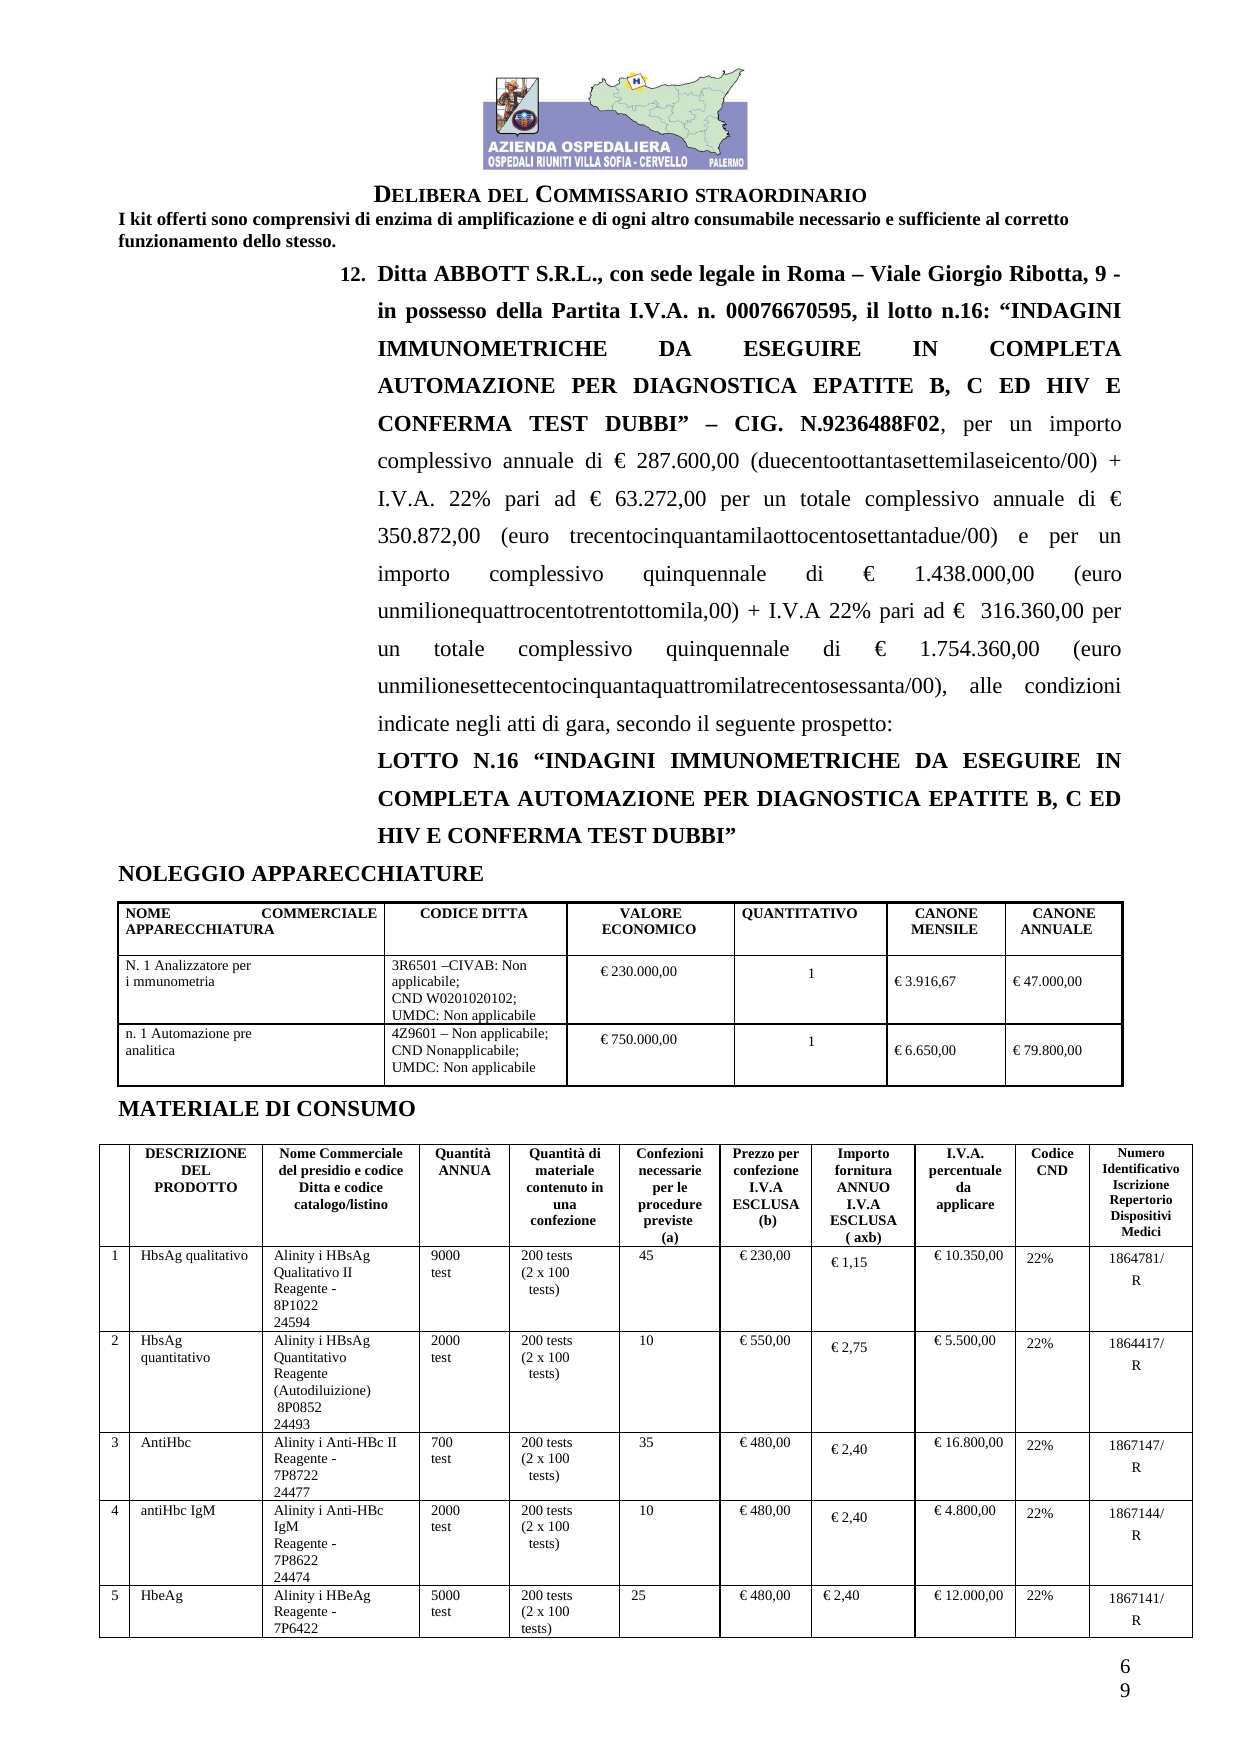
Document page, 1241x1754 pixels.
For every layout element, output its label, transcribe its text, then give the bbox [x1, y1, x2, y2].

table_cell 5000 test [420, 1586, 509, 1637]
table_cell 1864417/R [1090, 1332, 1192, 1432]
table_header Codice CND [1016, 1145, 1089, 1246]
table_cell 1 [100, 1247, 129, 1331]
text I kit offerti sono comprensivi di enzima di amplificazione e di ogni altro consumabile necessario e sufficiente al corretto funzionamento dello stesso. [118, 208, 1131, 251]
table_cell 22% [1016, 1332, 1089, 1432]
table_header VALORE ECONOMICO [568, 904, 734, 955]
table_cell n. 1 Automazione pre analitica [119, 1025, 384, 1085]
table_cell Alinity i Anti-HBc II Reagente - 7P8722 24477 [263, 1433, 419, 1500]
table_cell € 6.650,00 [888, 1025, 1005, 1085]
table_cell 3R6501 –CIVAB: Non applicabile; CND W0201020102; UMDC: Non applicabile [385, 956, 566, 1023]
table_cell € 480,00 [721, 1433, 811, 1500]
table_cell 3 [100, 1433, 129, 1500]
table_cell € 750.000,00 [568, 1025, 734, 1085]
table_cell 25 [620, 1586, 719, 1637]
table_cell 200 tests (2 x 100 tests) [510, 1247, 619, 1331]
table_header I.V.A. percentuale da applicare [916, 1145, 1015, 1246]
table_header DESCRIZIONE DEL PRODOTTO [130, 1145, 262, 1246]
table_cell € 16.800,00 [916, 1433, 1015, 1500]
table_cell 35 [620, 1433, 719, 1500]
table_header Confezioni necessarie per le procedure previste (a) [620, 1145, 719, 1246]
list Ditta ABBOTT S.R.L., con sede legale in Roma – Viale Giorgio Ribotta, 9 - in possesso della Partita I.V.A. n. 00076670595, il lotto n.16: “INDAGINI IMMUNOMETRICHE DA ESEGUIRE IN COMPLETA AUTOMAZIONE PER DIAGNOSTICA EPATITE B, C ED HIV E CONFERMA TEST DUBBI” – CIG. N.9236488F02, per un importo complessivo annuale di € 287.600,00 (duecentoottantasettemilaseicento/00) + I.V.A. 22% pari ad € 63.272,00 per un totale complessivo annuale di € 350.872,00 (euro trecentocinquantamilaottocentosettantadue/00) e per un importo complessivo quinquennale di € 1.438.000,00 (euro unmilionequattrocentotrentottomila,00) + I.V.A 22% pari ad € 316.360,00 per un totale complessivo quinquennale di € 1.754.360,00 (euro unmilionesettecentocinquantaquattromilatrecentosessanta/00), alle condizioni indicate negli atti di gara, secondo il seguente prospetto: [340, 251, 1122, 739]
table_header CANONE ANNUALE [1006, 904, 1121, 955]
table_cell 700 test [420, 1433, 509, 1500]
table_cell 10 [620, 1501, 719, 1585]
table_cell HbsAg qualitativo [130, 1247, 262, 1331]
table_cell 1864781/R [1090, 1247, 1192, 1331]
table_cell 1 [735, 956, 886, 1023]
table_cell 22% [1016, 1433, 1089, 1500]
table_cell 2 [100, 1332, 129, 1432]
table_cell € 550,00 [721, 1332, 811, 1432]
table_header Nome Commerciale del presidio e codice Ditta e codice catalogo/listino [263, 1145, 419, 1246]
table_cell € 3.916,67 [888, 956, 1005, 1023]
text LOTTO N.16 “INDAGINI IMMUNOMETRICHE DA ESEGUIRE IN COMPLETA AUTOMAZIONE PER DIAGNOSTICA EPATITE B, C ED HIV E CONFERMA TEST DUBBI” [377, 739, 1122, 851]
table_cell € 480,00 [721, 1501, 811, 1585]
table_cell 1867147/R [1090, 1433, 1192, 1500]
table_cell 200 tests (2 x 100 tests) [510, 1586, 619, 1637]
table_cell 9000 test [420, 1247, 509, 1331]
table_cell 1867141/R [1090, 1586, 1192, 1637]
table_cell 200 tests (2 x 100 tests) [510, 1433, 619, 1500]
table_cell Alinity i HBsAg Qualitativo II Reagente - 8P1022 24594 [263, 1247, 419, 1331]
table_cell 2000 test [420, 1332, 509, 1432]
table_cell € 2,75 [812, 1332, 914, 1432]
table_cell € 1,15 [812, 1247, 914, 1331]
table_header CODICE DITTA [385, 904, 566, 955]
text MATERIALE DI CONSUMO [118, 1087, 1098, 1123]
table_cell € 4.800,00 [916, 1501, 1015, 1585]
table_cell 22% [1016, 1586, 1089, 1637]
table_cell 200 tests (2 x 100 tests) [510, 1501, 619, 1585]
table_cell € 12.000,00 [916, 1586, 1015, 1637]
table_header Quantità ANNUA [420, 1145, 509, 1246]
table_cell 22% [1016, 1247, 1089, 1331]
table_cell € 480,00 [721, 1586, 811, 1637]
table_cell Alinity i HBsAg Quantitativo Reagente (Autodiluizione) 8P0852 24493 [263, 1332, 419, 1432]
table_cell 1 [735, 1025, 886, 1085]
table_cell HbeAg [130, 1586, 262, 1637]
table_cell 200 tests (2 x 100 tests) [510, 1332, 619, 1432]
table_cell € 2,40 [812, 1586, 914, 1637]
table_cell 5 [100, 1586, 129, 1637]
table_cell 45 [620, 1247, 719, 1331]
table_cell € 230,00 [721, 1247, 811, 1331]
table_cell antiHbc IgM [130, 1501, 262, 1585]
table_cell Alinity i Anti-HBc IgM Reagente - 7P8622 24474 [263, 1501, 419, 1585]
table_cell 2000 test [420, 1501, 509, 1585]
table_cell € 230.000,00 [568, 956, 734, 1023]
table_cell HbsAg quantitativo [130, 1332, 262, 1432]
table_cell 4Z9601 – Non applicabile; CND Nonapplicabile; UMDC: Non applicabile [385, 1025, 566, 1085]
text NOLEGGIO APPARECCHIATURE [118, 851, 1107, 889]
table_cell € 47.000,00 [1006, 956, 1121, 1023]
table_cell 4 [100, 1501, 129, 1585]
table_cell € 10.350,00 [916, 1247, 1015, 1331]
table_header QUANTITATIVO [735, 904, 886, 955]
table_cell € 5.500,00 [916, 1332, 1015, 1432]
table_cell 10 [620, 1332, 719, 1432]
table_cell N. 1 Analizzatore per i mmunometria [119, 956, 384, 1023]
table_cell AntiHbc [130, 1433, 262, 1500]
table_header Quantità di materiale contenuto in una confezione [510, 1145, 619, 1246]
table_cell Alinity i HBeAg Reagente - 7P6422 [263, 1586, 419, 1637]
table_cell 1867144/R [1090, 1501, 1192, 1585]
table_cell € 2,40 [812, 1501, 914, 1585]
table_cell 22% [1016, 1501, 1089, 1585]
table_header CANONE MENSILE [888, 904, 1005, 955]
table_header [100, 1145, 129, 1246]
table_header Prezzo per confezione I.V.A ESCLUSA (b) [721, 1145, 811, 1246]
table_header Importo fornitura ANNUO I.V.A ESCLUSA ( axb) [812, 1145, 914, 1246]
table_cell € 79.800,00 [1006, 1025, 1121, 1085]
table_header Numero Identificativo Iscrizione Repertorio Dispositivi Medici [1090, 1145, 1192, 1246]
table_cell € 2,40 [812, 1433, 914, 1500]
table_header NOME COMMERCIALE APPARECCHIATURA [119, 904, 384, 955]
